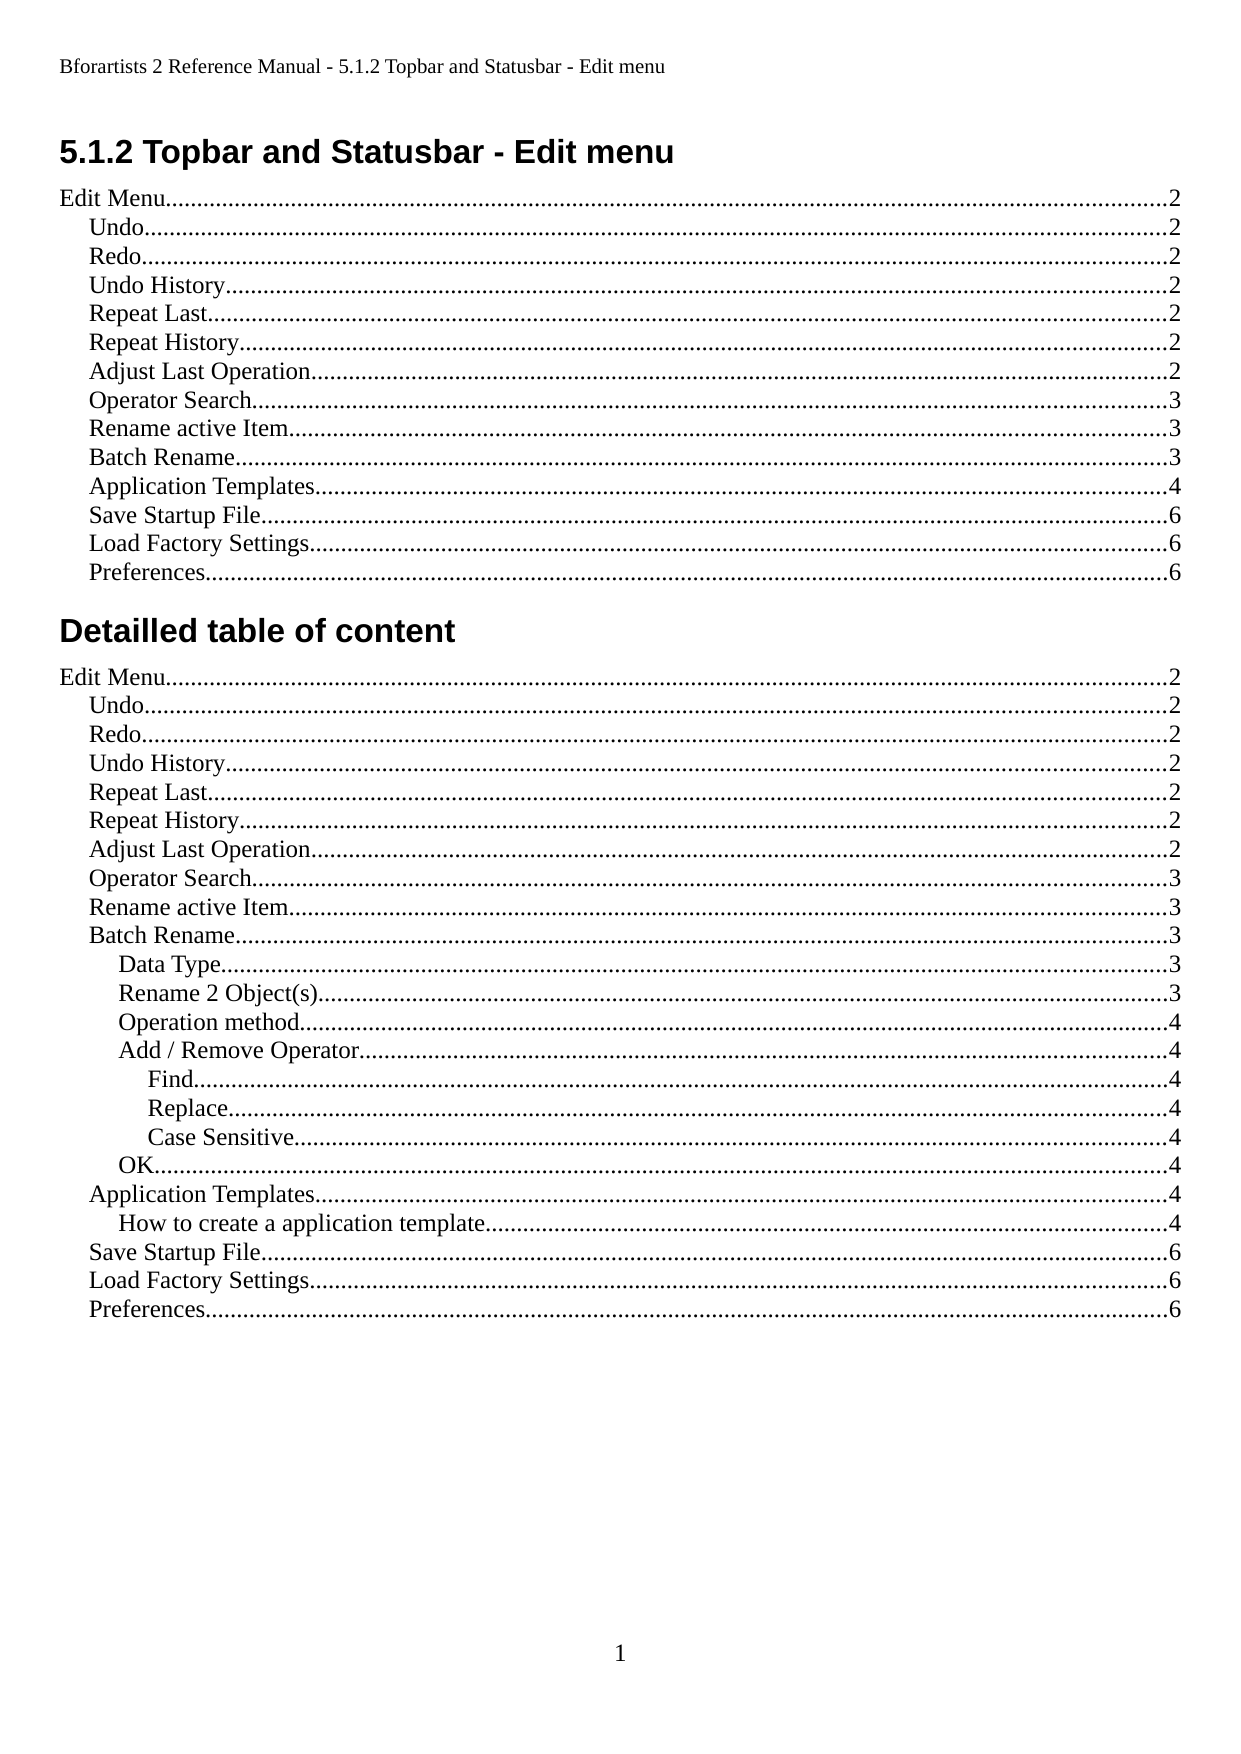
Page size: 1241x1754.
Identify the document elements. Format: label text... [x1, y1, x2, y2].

text Add / Remove Operator 4 [118, 1036, 1181, 1064]
text Preferences 6 [88, 557, 1181, 586]
text How to create a application template 4 [118, 1208, 1181, 1237]
text Redo 2 [88, 719, 1181, 748]
text Undo History 2 [88, 270, 1181, 298]
text Find 4 [147, 1064, 1181, 1093]
text Repeat Last 2 [88, 298, 1181, 327]
text Repeat History 2 [88, 806, 1181, 834]
text Save Startup File 6 [88, 500, 1181, 528]
text Save Startup File 6 [88, 1237, 1181, 1266]
text OK 4 [118, 1151, 1181, 1179]
text Undo 2 [88, 212, 1181, 241]
text Batch Rename 3 [88, 442, 1181, 471]
text Application Templates 4 [88, 1179, 1181, 1208]
text Repeat History 2 [88, 327, 1181, 356]
text Edit Menu 2 [59, 183, 1181, 212]
text Rename 2 Object(s) 3 [118, 978, 1181, 1007]
text Replace 4 [147, 1093, 1181, 1122]
text Undo 2 [88, 691, 1181, 719]
text Rename active Item 3 [88, 892, 1181, 921]
text Operator Search 3 [88, 385, 1181, 413]
text Operation method 4 [118, 1007, 1181, 1036]
text Adjust Last Operation 2 [88, 834, 1181, 863]
text Load Factory Settings 6 [88, 1266, 1181, 1294]
text Preferences 6 [88, 1294, 1181, 1323]
text Edit Menu 2 [59, 662, 1181, 691]
text Repeat Last 2 [88, 777, 1181, 806]
text Rename active Item 3 [88, 413, 1181, 442]
text Undo History 2 [88, 748, 1181, 777]
text Adjust Last Operation 2 [88, 356, 1181, 385]
text Load Factory Settings 6 [88, 528, 1181, 557]
subtitle Detailled table of content [59, 611, 1181, 649]
subtitle 5.1.2 Topbar and Statusbar - Edit menu [59, 132, 1181, 171]
text Case Sensitive 4 [147, 1122, 1181, 1151]
text Redo 2 [88, 241, 1181, 270]
text Application Templates 4 [88, 471, 1181, 500]
text Data Type 3 [118, 949, 1181, 978]
text Operator Search 3 [88, 863, 1181, 892]
text Batch Rename 3 [88, 921, 1181, 949]
